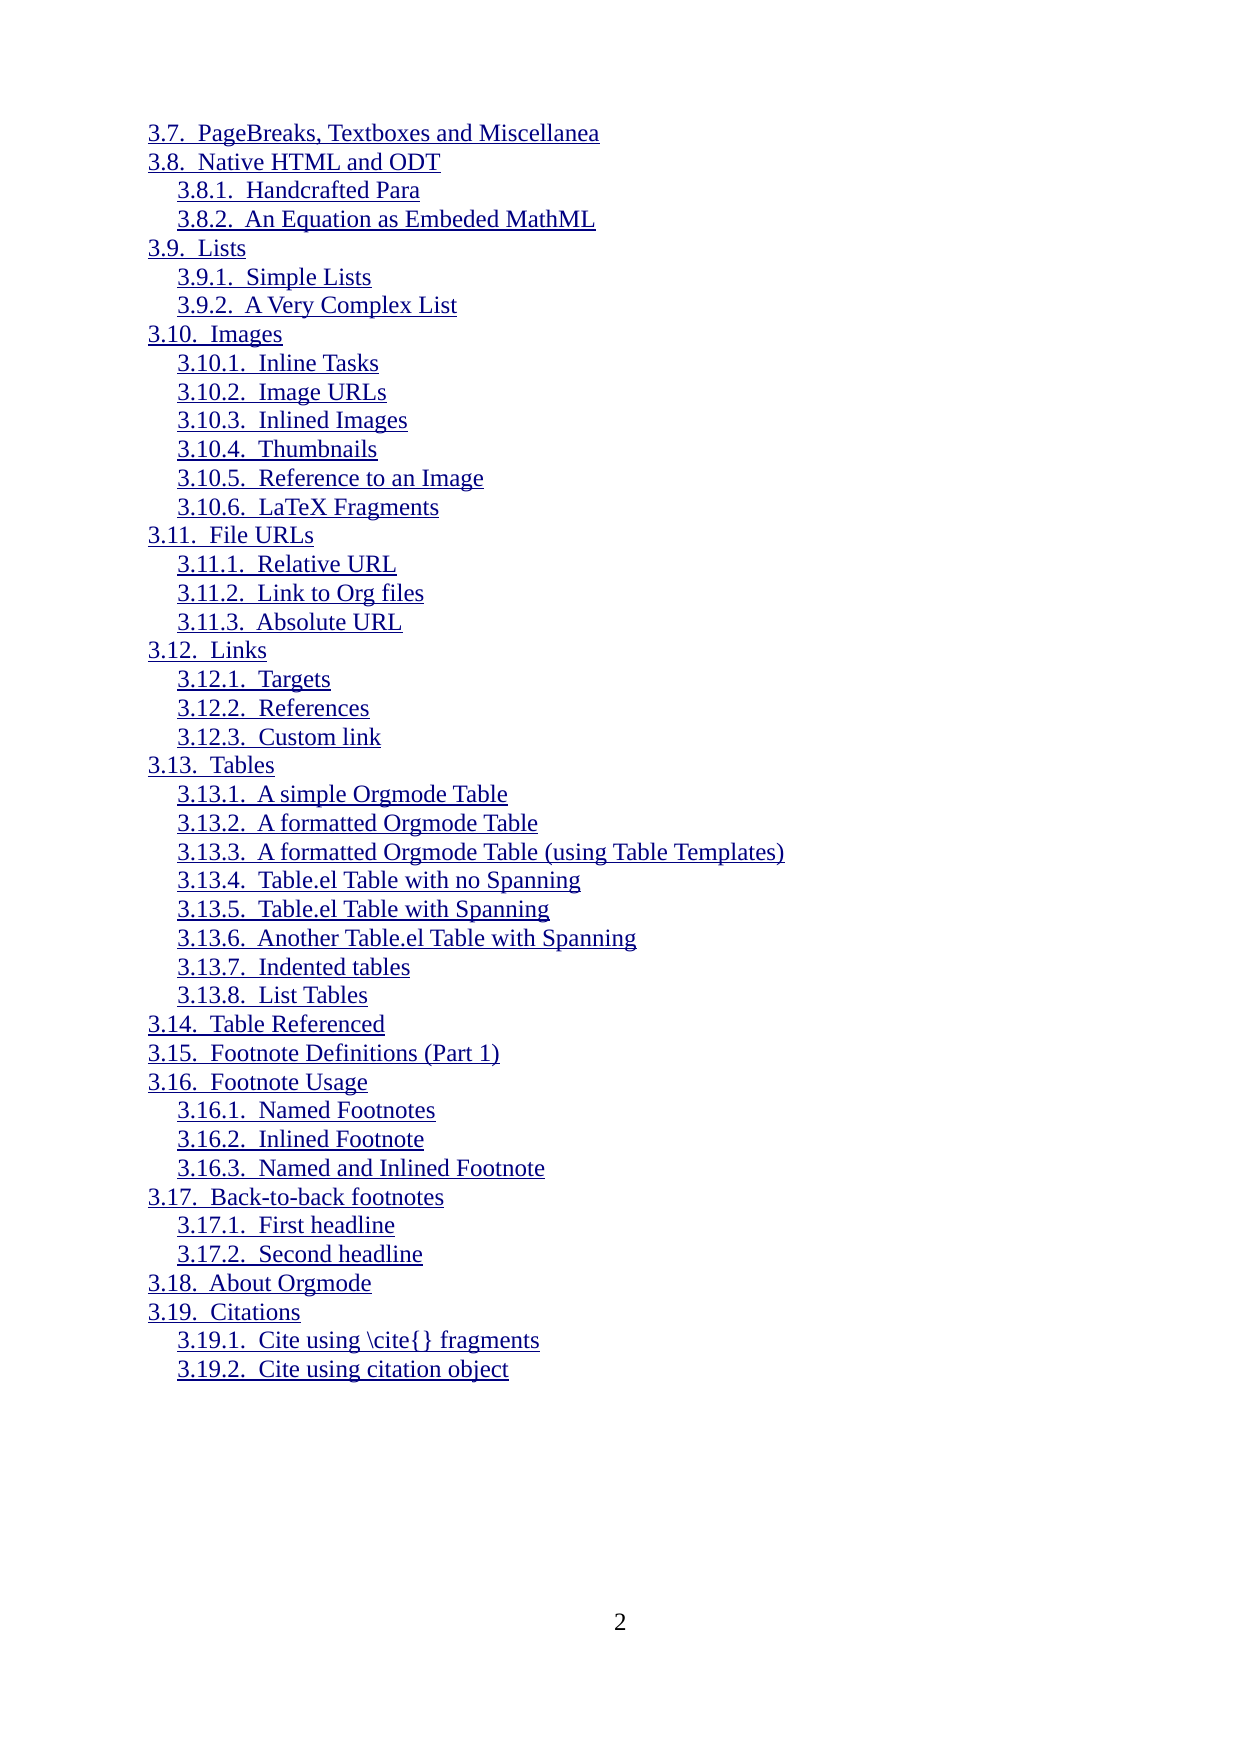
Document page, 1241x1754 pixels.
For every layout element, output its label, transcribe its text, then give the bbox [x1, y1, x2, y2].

text 3.11.1. Relative URL [177, 549, 1122, 578]
text 3.13.6. Another Table.el Table with Spanning [177, 923, 1122, 952]
text 3.11. File URLs [148, 521, 1122, 549]
text 3.10.2. Image URLs [177, 377, 1122, 406]
text 3.17.1. First headline [177, 1211, 1122, 1239]
text 3.9.1. Simple Lists [177, 262, 1122, 291]
text 3.10.1. Inline Tasks [177, 348, 1122, 377]
text 3.10. Images [148, 319, 1122, 348]
text 3.12.2. References [177, 693, 1122, 722]
text 3.12.3. Custom link [177, 722, 1122, 751]
text 3.13.4. Table.el Table with no Spanning [177, 866, 1122, 894]
text 3.18. About Orgmode [148, 1268, 1122, 1297]
text 3.10.3. Inlined Images [177, 406, 1122, 434]
text 3.9. Lists [148, 233, 1122, 262]
text 3.13.1. A simple Orgmode Table [177, 779, 1122, 808]
text 3.16.3. Named and Inlined Footnote [177, 1153, 1122, 1182]
text 3.12. Links [148, 636, 1122, 664]
text 3.16. Footnote Usage [148, 1067, 1122, 1096]
text 3.11.3. Absolute URL [177, 607, 1122, 636]
text 3.13. Tables [148, 751, 1122, 779]
text 3.8.1. Handcrafted Para [177, 176, 1122, 204]
text 3.17.2. Second headline [177, 1239, 1122, 1268]
text 3.10.6. LaTeX Fragments [177, 492, 1122, 521]
text 3.15. Footnote Definitions (Part 1) [148, 1038, 1122, 1067]
text 3.8. Native HTML and ODT [148, 147, 1122, 176]
text 3.13.8. List Tables [177, 981, 1122, 1009]
text 3.8.2. An Equation as Embeded MathML [177, 204, 1122, 233]
text 3.12.1. Targets [177, 664, 1122, 693]
text 3.16.1. Named Footnotes [177, 1096, 1122, 1124]
text 3.11.2. Link to Org files [177, 578, 1122, 607]
text 3.19. Citations [148, 1297, 1122, 1326]
text 3.19.2. Cite using citation object [177, 1354, 1122, 1383]
text 3.16.2. Inlined Footnote [177, 1124, 1122, 1153]
text 3.10.4. Thumbnails [177, 434, 1122, 463]
text 3.19.1. Cite using \cite{} fragments [177, 1326, 1122, 1354]
text 3.13.2. A formatted Orgmode Table [177, 808, 1122, 837]
text 3.10.5. Reference to an Image [177, 463, 1122, 492]
text 3.13.5. Table.el Table with Spanning [177, 894, 1122, 923]
text 3.17. Back-to-back footnotes [148, 1182, 1122, 1211]
text 3.9.2. A Very Complex List [177, 291, 1122, 319]
text 3.14. Table Referenced [148, 1009, 1122, 1038]
text 3.13.3. A formatted Orgmode Table (using Table Templates) [177, 837, 1122, 866]
text 3.13.7. Indented tables [177, 952, 1122, 981]
text 3.7. PageBreaks, Textboxes and Miscellanea [148, 118, 1122, 147]
